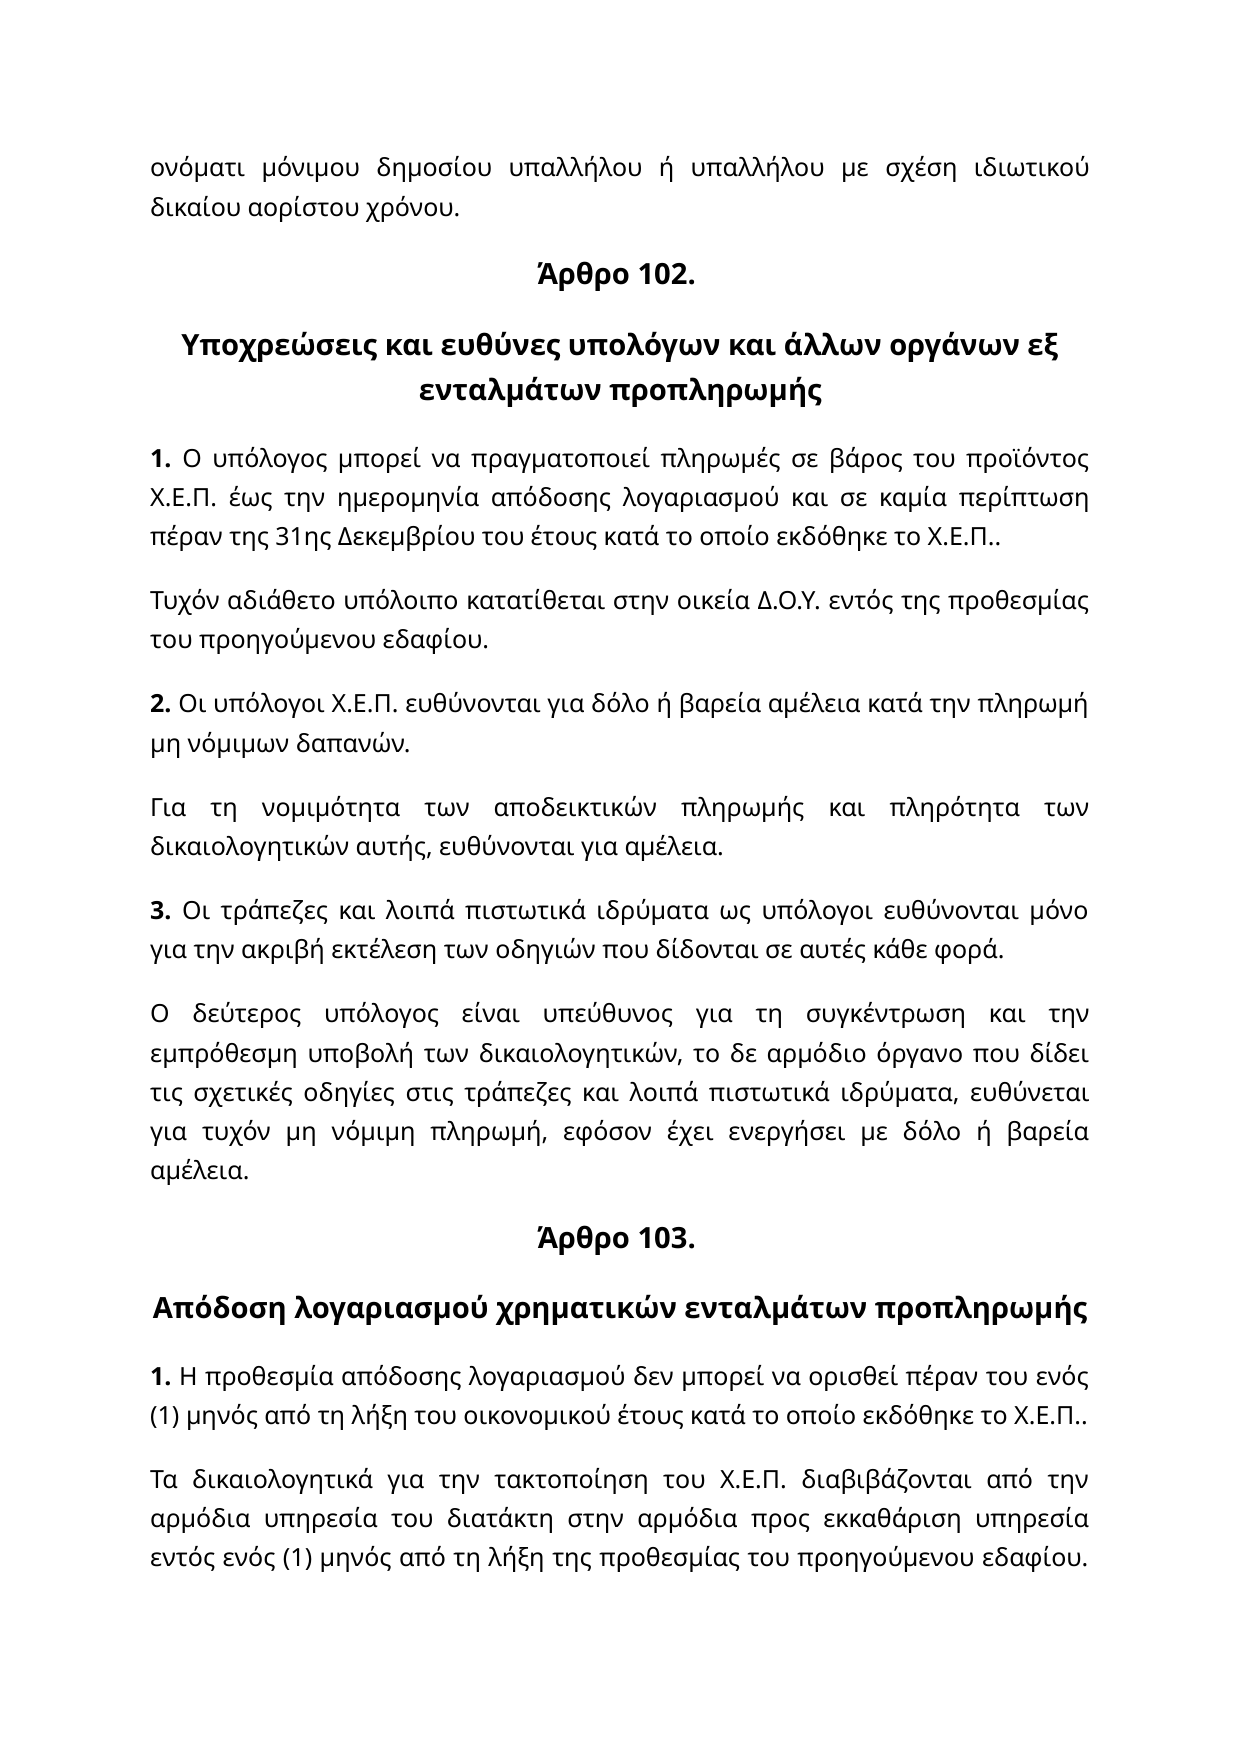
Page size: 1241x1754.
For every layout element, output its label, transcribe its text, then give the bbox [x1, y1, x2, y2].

text Τυχόν αδιάθετο υπόλοιπο κατατίθεται στην οικεία Δ.Ο.Υ. εντός της προθεσμίας του προηγούμενου εδαφίου. [150, 583, 1090, 656]
text 1. Η προθεσμία απόδοσης λογαριασμού δεν μπορεί να ορισθεί πέραν του ενός (1) μηνός από τη λήξη του οικονομικού έτους κατά το οποίο εκδόθηκε το Χ.Ε.Π.. [150, 1358, 1090, 1431]
text Τα δικαιολογητικά για την τακτοποίηση του Χ.Ε.Π. διαβιβάζονται από την αρμόδια υπηρεσία του διατάκτη στην αρμόδια προς εκκαθάριση υπηρεσία εντός ενός (1) μηνός από τη λήξη της προθεσμίας του προηγούμενου εδαφίου. [150, 1461, 1090, 1574]
text ονόματι μόνιμου δημοσίου υπαλλήλου ή υπαλλήλου με σχέση ιδιωτικού δικαίου αορίστου χρόνου. [150, 150, 1090, 223]
subtitle Υποχρεώσεις και ευθύνες υπολόγων και άλλων οργάνων εξ ενταλμάτων προπληρωμής [150, 324, 1090, 409]
text 2. Οι υπόλογοι Χ.Ε.Π. ευθύνονται για δόλο ή βαρεία αμέλεια κατά την πληρωμή μη νόμιμων δαπανών. [150, 686, 1090, 759]
text 3. Οι τράπεζες και λοιπά πιστωτικά ιδρύματα ως υπόλογοι ευθύνονται μόνο για την ακριβή εκτέλεση των οδηγιών που δίδονται σε αυτές κάθε φορά. [150, 893, 1090, 966]
subtitle Άρθρο 103. [150, 1217, 1090, 1257]
subtitle Απόδοση λογαριασμού χρηματικών ενταλμάτων προπληρωμής [150, 1287, 1090, 1327]
text Για τη νομιμότητα των αποδεικτικών πληρωμής και πληρότητα των δικαιολογητικών αυτής, ευθύνονται για αμέλεια. [150, 789, 1090, 863]
subtitle Άρθρο 102. [150, 253, 1090, 293]
text 1. Ο υπόλογος μπορεί να πραγματοποιεί πληρωμές σε βάρος του προϊόντος Χ.Ε.Π. έως την ημερομηνία απόδοσης λογαριασμού και σε καμία περίπτωση πέραν της 31ης Δεκεμβρίου του έτους κατά το οποίο εκδόθηκε το Χ.Ε.Π.. [150, 440, 1090, 553]
text Ο δεύτερος υπόλογος είναι υπεύθυνος για τη συγκέντρωση και την εμπρόθεσμη υποβολή των δικαιολογητικών, το δε αρμόδιο όργανο που δίδει τις σχετικές οδηγίες στις τράπεζες και λοιπά πιστωτικά ιδρύματα, ευθύνεται για τυχόν μη νόμιμη πληρωμή, εφόσον έχει ενεργήσει με δόλο ή βαρεία αμέλεια. [150, 996, 1090, 1187]
